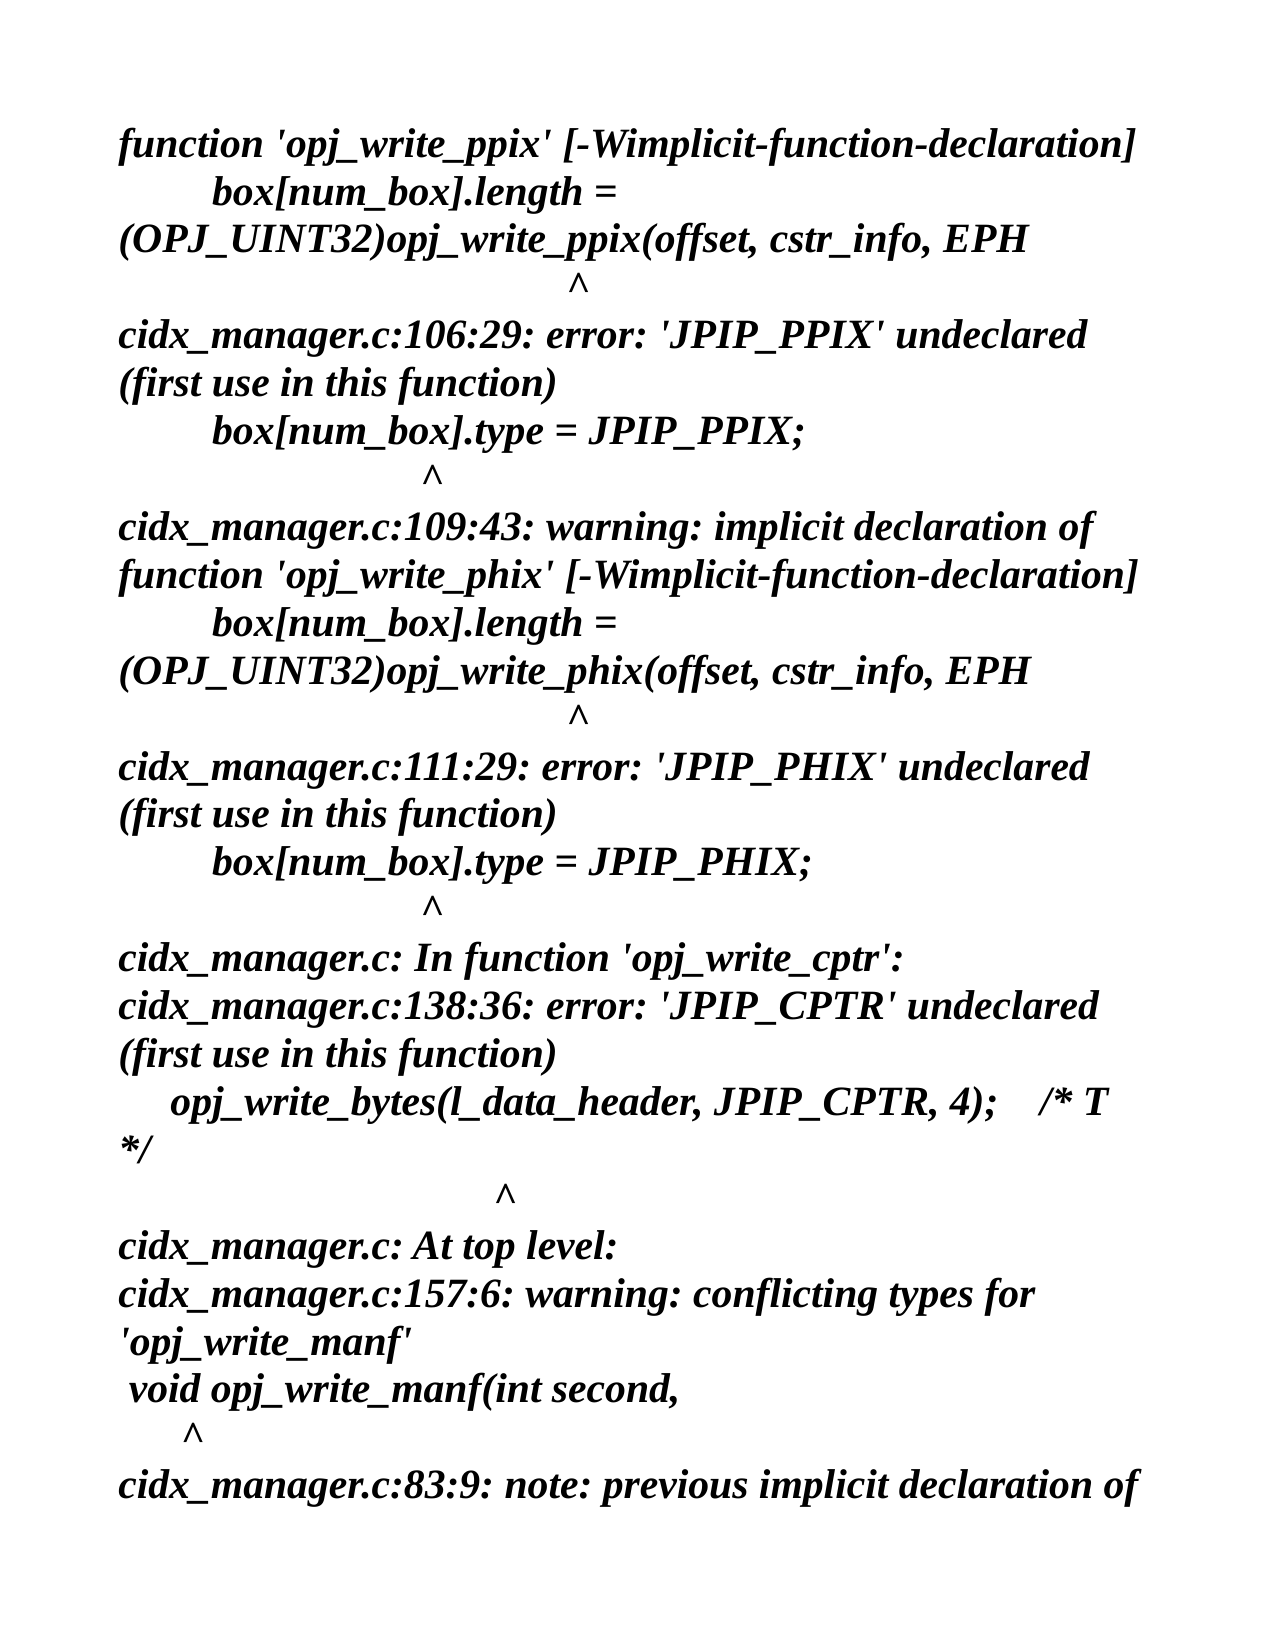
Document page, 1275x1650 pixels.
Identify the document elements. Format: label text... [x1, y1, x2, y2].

text ^ [118, 262, 1157, 310]
text ^ [118, 1412, 1157, 1460]
text ^ [118, 693, 1157, 741]
text cidx_manager.c:111:29: error: 'JPIP_PHIX' undeclared (first use in this function) [118, 741, 1157, 837]
text cidx_manager.c:83:9: note: previous implicit declaration of [118, 1460, 1157, 1508]
text box[num_box].type = JPIP_PHIX; [118, 837, 1157, 885]
text cidx_manager.c:109:43: warning: implicit declaration of function 'opj_write_phix' [-Wimplicit-function-declaration] [118, 501, 1157, 597]
text ^ [118, 1172, 1157, 1220]
text void opj_write_manf(int second, [118, 1364, 1157, 1412]
text ^ [118, 453, 1157, 501]
text ^ [118, 885, 1157, 933]
text cidx_manager.c: At top level: [118, 1220, 1157, 1268]
text cidx_manager.c:157:6: warning: conflicting types for 'opj_write_manf' [118, 1268, 1157, 1364]
text cidx_manager.c:106:29: error: 'JPIP_PPIX' undeclared (first use in this function) [118, 310, 1157, 406]
text box[num_box].length = (OPJ_UINT32)opj_write_ppix(offset, cstr_info, EPH [118, 166, 1157, 262]
text function 'opj_write_ppix' [-Wimplicit-function-declaration] [118, 118, 1157, 166]
text opj_write_bytes(l_data_header, JPIP_CPTR, 4); /* T */ [118, 1076, 1157, 1172]
text box[num_box].type = JPIP_PPIX; [118, 406, 1157, 453]
text cidx_manager.c: In function 'opj_write_cptr': [118, 933, 1157, 981]
text box[num_box].length = (OPJ_UINT32)opj_write_phix(offset, cstr_info, EPH [118, 597, 1157, 693]
text cidx_manager.c:138:36: error: 'JPIP_CPTR' undeclared (first use in this function) [118, 981, 1157, 1076]
